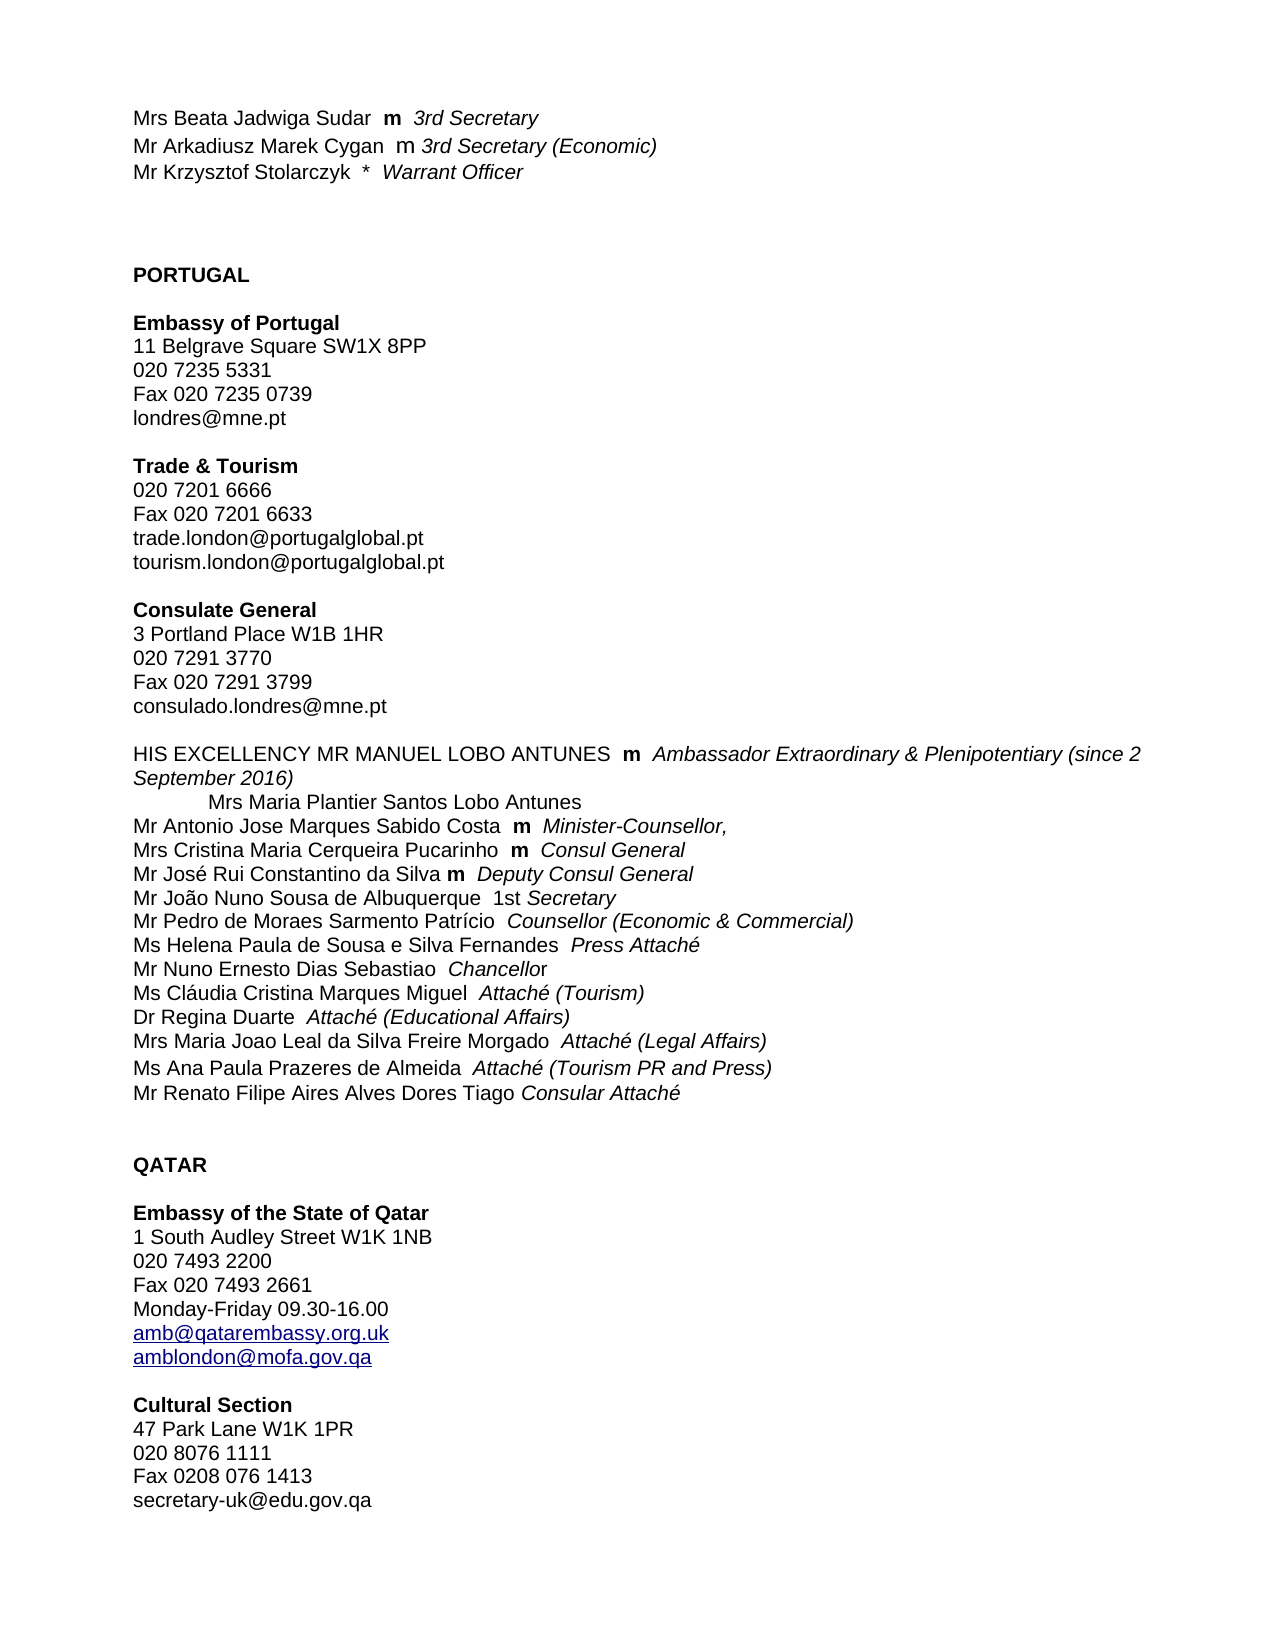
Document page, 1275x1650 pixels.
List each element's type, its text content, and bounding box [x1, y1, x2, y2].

text Mr João Nuno Sousa de Albuquerque 1st Secretary [133, 885, 1181, 909]
text trade.london@portugalglobal.pt [133, 526, 1181, 550]
text Embassy of Portugal [133, 310, 1181, 334]
text consulado.londres@mne.pt [133, 694, 1181, 718]
text 1 South Audley Street W1K 1NB [133, 1225, 1181, 1249]
text 020 7201 6666 [133, 478, 1181, 502]
text amblondon@mofa.gov.qa [133, 1344, 1181, 1368]
text Mrs Maria Plantier Santos Lobo Antunes [133, 789, 1181, 813]
text Mr José Rui Constantino da Silva m Deputy Consul General [133, 861, 1181, 885]
text Consulate General [133, 598, 1181, 622]
text Fax 020 7201 6633 [133, 502, 1181, 526]
text Dr Regina Duarte Attaché (Educational Affairs) [133, 1005, 1181, 1029]
text Mr Pedro de Moraes Sarmento Patrício Counsellor (Economic & Commercial) [133, 909, 1181, 933]
text Cultural Section [133, 1392, 1181, 1416]
text 11 Belgrave Square SW1X 8PP [133, 334, 1181, 358]
text 020 7235 5331 [133, 358, 1181, 382]
text PORTUGAL [133, 262, 1181, 286]
text 020 7291 3770 [133, 646, 1181, 670]
text 020 8076 1111 [133, 1440, 1181, 1464]
text 020 7493 2200 [133, 1249, 1181, 1273]
text Fax 0208 076 1413 [133, 1464, 1181, 1488]
text HIS EXCELLENCY MR MANUEL LOBO ANTUNES m Ambassador Extraordinary & Plenipotentiary (since 2 September 2016) [133, 742, 1181, 789]
text Mrs Maria Joao Leal da Silva Freire Morgado Attaché (Legal Affairs) [133, 1029, 1181, 1053]
text Trade & Tourism [133, 454, 1181, 478]
text Mr Renato Filipe Aires Alves Dores Tiago Consular Attaché [133, 1081, 1181, 1105]
text Ms Helena Paula de Sousa e Silva Fernandes Press Attaché [133, 933, 1181, 957]
text Mrs Beata Jadwiga Sudar m 3rd Secretary [133, 106, 1181, 129]
text tourism.london@portugalglobal.pt [133, 550, 1181, 574]
text 47 Park Lane W1K 1PR [133, 1416, 1181, 1440]
text Embassy of the State of Qatar [133, 1201, 1181, 1225]
text Mr Krzysztof Stolarczyk * Warrant Officer [133, 160, 1181, 184]
text Ms Ana Paula Prazeres de Almeida Attaché (Tourism PR and Press) [133, 1053, 1181, 1081]
text Mr Antonio Jose Marques Sabido Costa m Minister-Counsellor, [133, 813, 1181, 837]
text Fax 020 7493 2661 [133, 1273, 1181, 1297]
text Mr Nuno Ernesto Dias Sebastiao Chancellor [133, 957, 1181, 981]
text secretary-uk@edu.gov.qa [133, 1488, 1181, 1512]
subtitle QATAR [133, 1153, 1181, 1177]
text 3 Portland Place W1B 1HR [133, 622, 1181, 646]
text Fax 020 7291 3799 [133, 670, 1181, 694]
text Fax 020 7235 0739 [133, 382, 1181, 406]
text londres@mne.pt [133, 406, 1181, 430]
text amb@qatarembassy.org.uk [133, 1321, 1181, 1344]
text Monday-Friday 09.30-16.00 [133, 1297, 1181, 1321]
text Mrs Cristina Maria Cerqueira Pucarinho m Consul General [133, 837, 1181, 861]
text Ms Cláudia Cristina Marques Miguel Attaché (Tourism) [133, 981, 1181, 1005]
text Mr Arkadiusz Marek Cygan m 3rd Secretary (Economic) [133, 129, 1181, 160]
